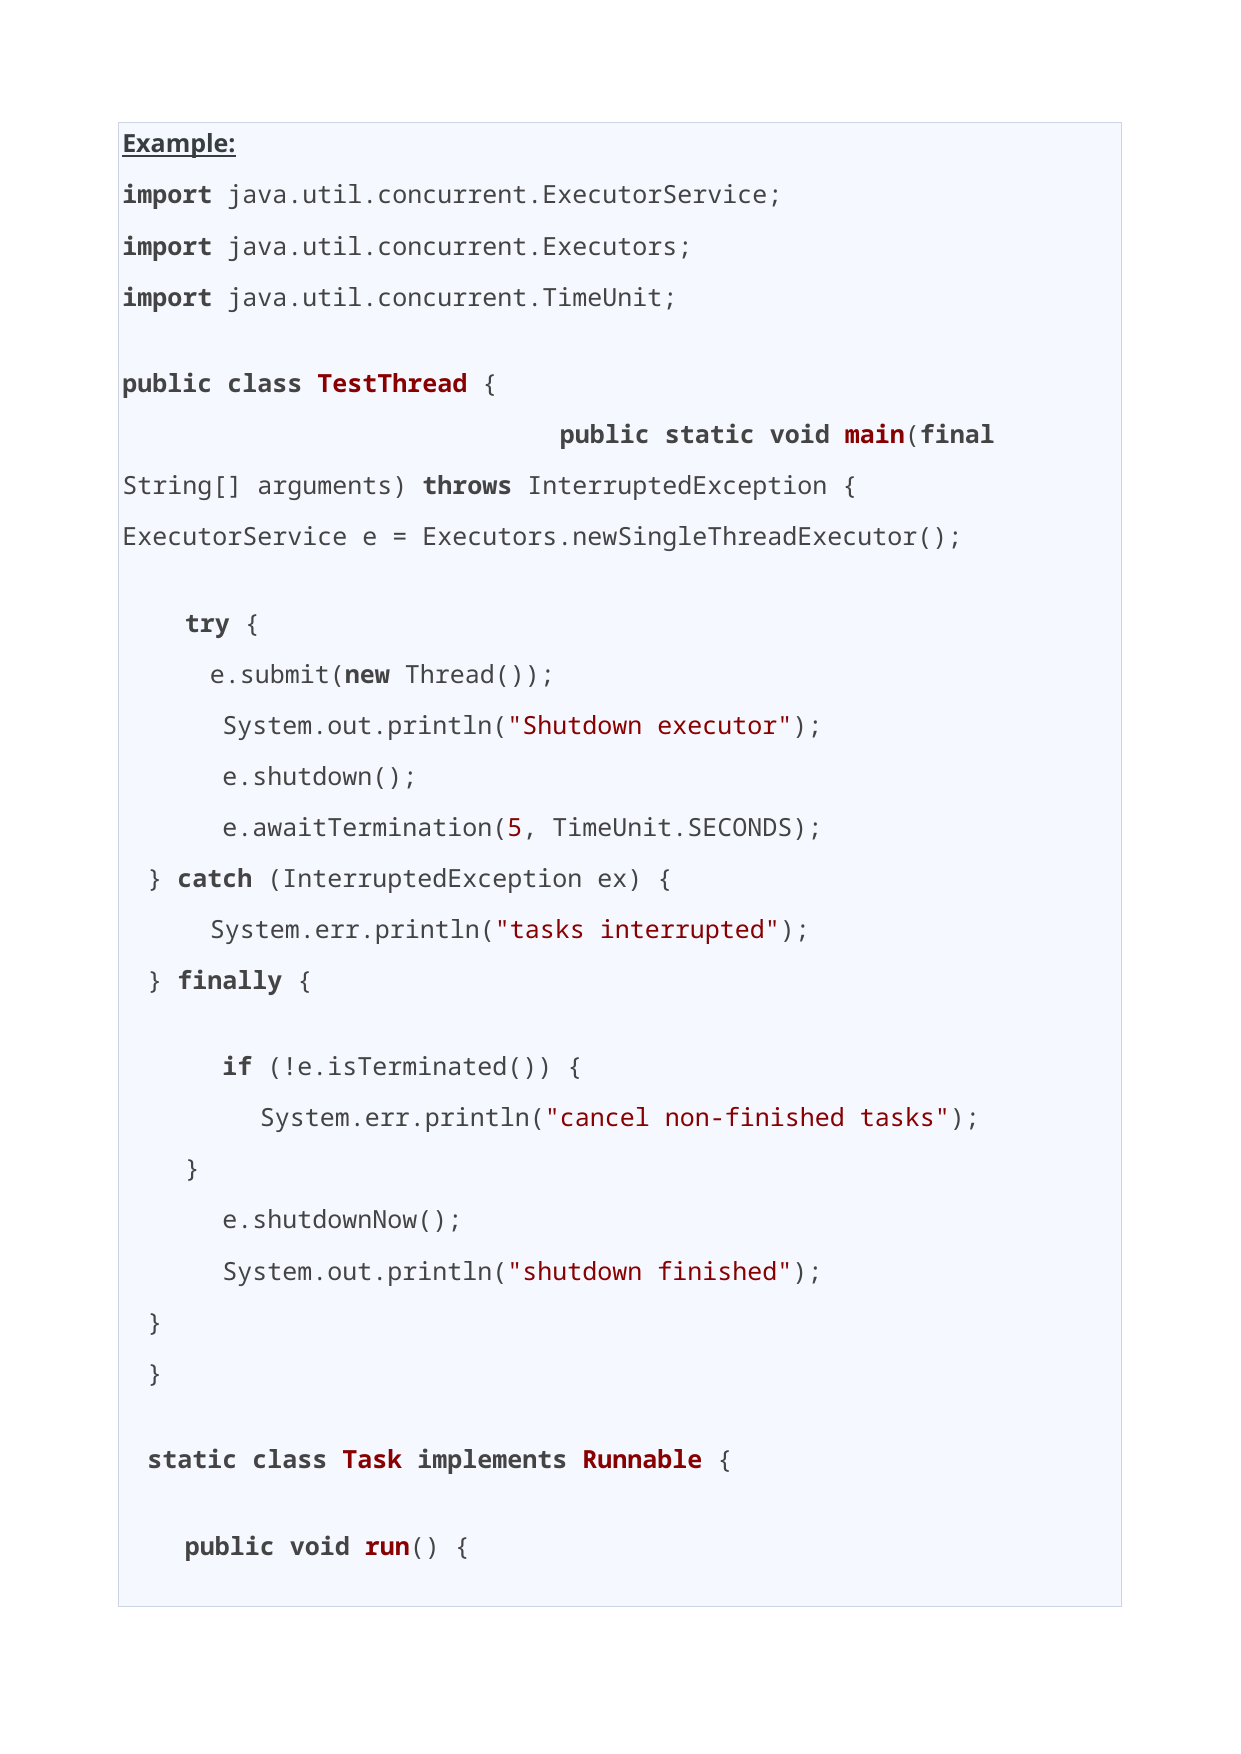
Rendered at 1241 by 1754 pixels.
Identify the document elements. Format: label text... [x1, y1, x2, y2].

text System.out.println("Shutdown executor"); [119, 703, 1121, 741]
text static class Task implements Runnable { [119, 1438, 1121, 1476]
text if (!e.isTerminated()) { [119, 1045, 1121, 1083]
text e.awaitTermination(5, TimeUnit.SECONDS); [119, 805, 1121, 843]
text e.shutdown(); [119, 754, 1121, 792]
text } [119, 1147, 1121, 1185]
text System.out.println("shutdown finished"); [119, 1249, 1121, 1287]
text System.err.println("cancel non-finished tasks"); [119, 1096, 1121, 1134]
text System.err.println("tasks interrupted"); [119, 907, 1121, 946]
text public class TestThread { [119, 362, 1121, 400]
text Example: [119, 123, 1121, 160]
text import java.util.concurrent.Executors; [119, 224, 1121, 262]
text } [119, 1300, 1121, 1338]
text e.submit(new Thread()); [119, 652, 1121, 690]
text ExecutorService e = Executors.newSingleThreadExecutor(); [119, 515, 1121, 553]
text } finally { [119, 958, 1121, 997]
text import java.util.concurrent.ExecutorService; [119, 173, 1121, 211]
text try { [119, 601, 1121, 639]
text import java.util.concurrent.TimeUnit; [119, 275, 1121, 313]
text public void run() { [119, 1524, 1121, 1562]
text e.shutdownNow(); [119, 1198, 1121, 1236]
text } [119, 1351, 1121, 1389]
text } catch (InterruptedException ex) { [119, 856, 1121, 894]
text public static void main(final String[] arguments) throws InterruptedException { [119, 413, 1121, 502]
